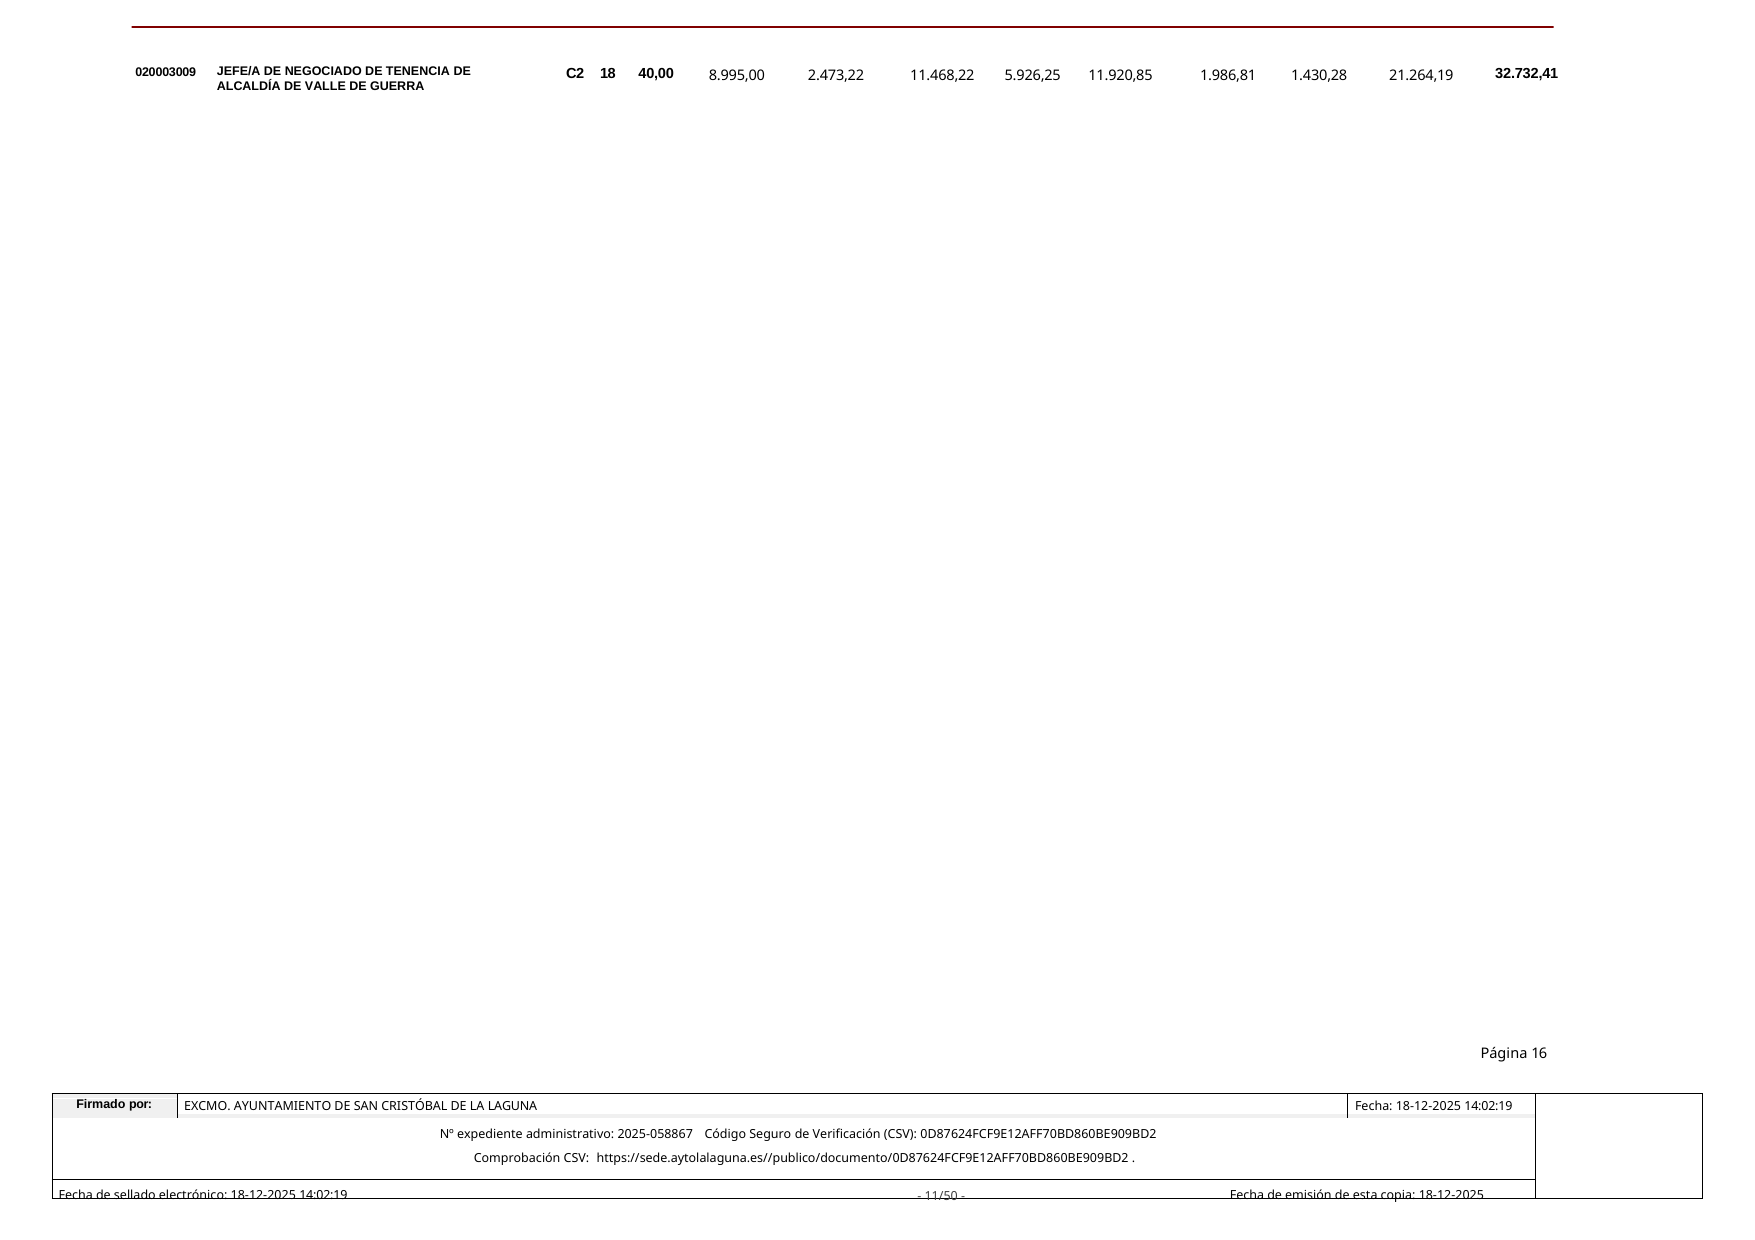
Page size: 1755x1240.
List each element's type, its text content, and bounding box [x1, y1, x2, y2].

table_cell 11.920,85 [1075, 57, 1177, 94]
table_cell 5.926,25 [985, 57, 1075, 94]
table_cell 21.264,19 [1368, 57, 1474, 94]
table_cell 1.430,28 [1274, 57, 1368, 94]
table_cell 8.995,00 [687, 57, 786, 94]
table_cell C2 [551, 57, 592, 94]
table_cell 40,00 [623, 57, 687, 94]
table_cell 2.473,22 [786, 57, 887, 94]
table_cell 32.732,41 [1474, 57, 1562, 94]
table_cell 11.468,22 [887, 57, 985, 94]
table_cell 18 [592, 57, 623, 94]
table_cell 020003009 [130, 57, 207, 94]
table_cell 1.986,81 [1177, 57, 1274, 94]
table_cell JEFE/A DE NEGOCIADO DE TENENCIA DE ALCALDÍA DE VALLE DE GUERRA [207, 57, 551, 94]
